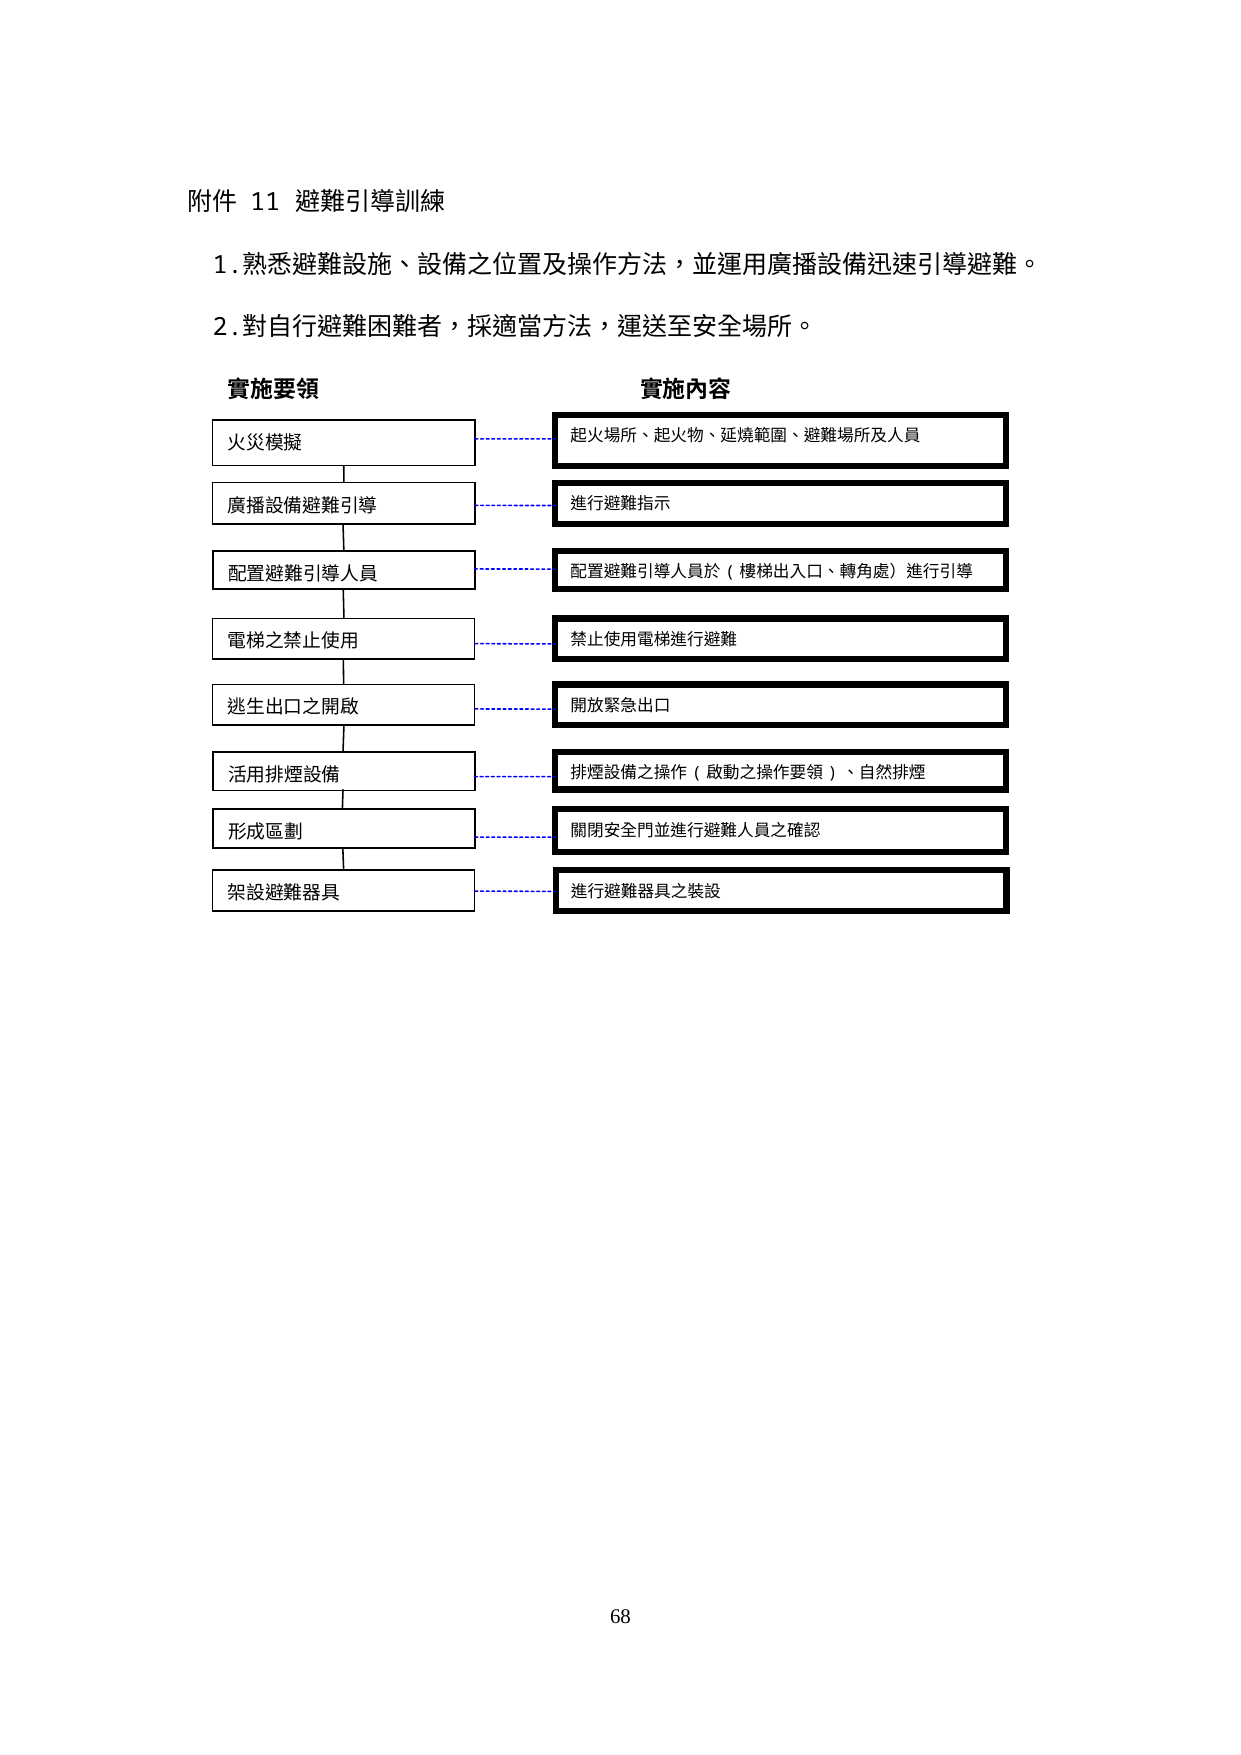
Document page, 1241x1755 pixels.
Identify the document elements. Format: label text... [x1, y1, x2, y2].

text 附件 11 避難引導訓練 [187, 158, 1053, 221]
text 1.熟悉避難設施、設備之位置及操作方法，並運用廣播設備迅速引導避難。 [212, 221, 1053, 283]
text 2.對自行避難困難者，採適當方法，運送至安全場所。 [212, 283, 1053, 346]
